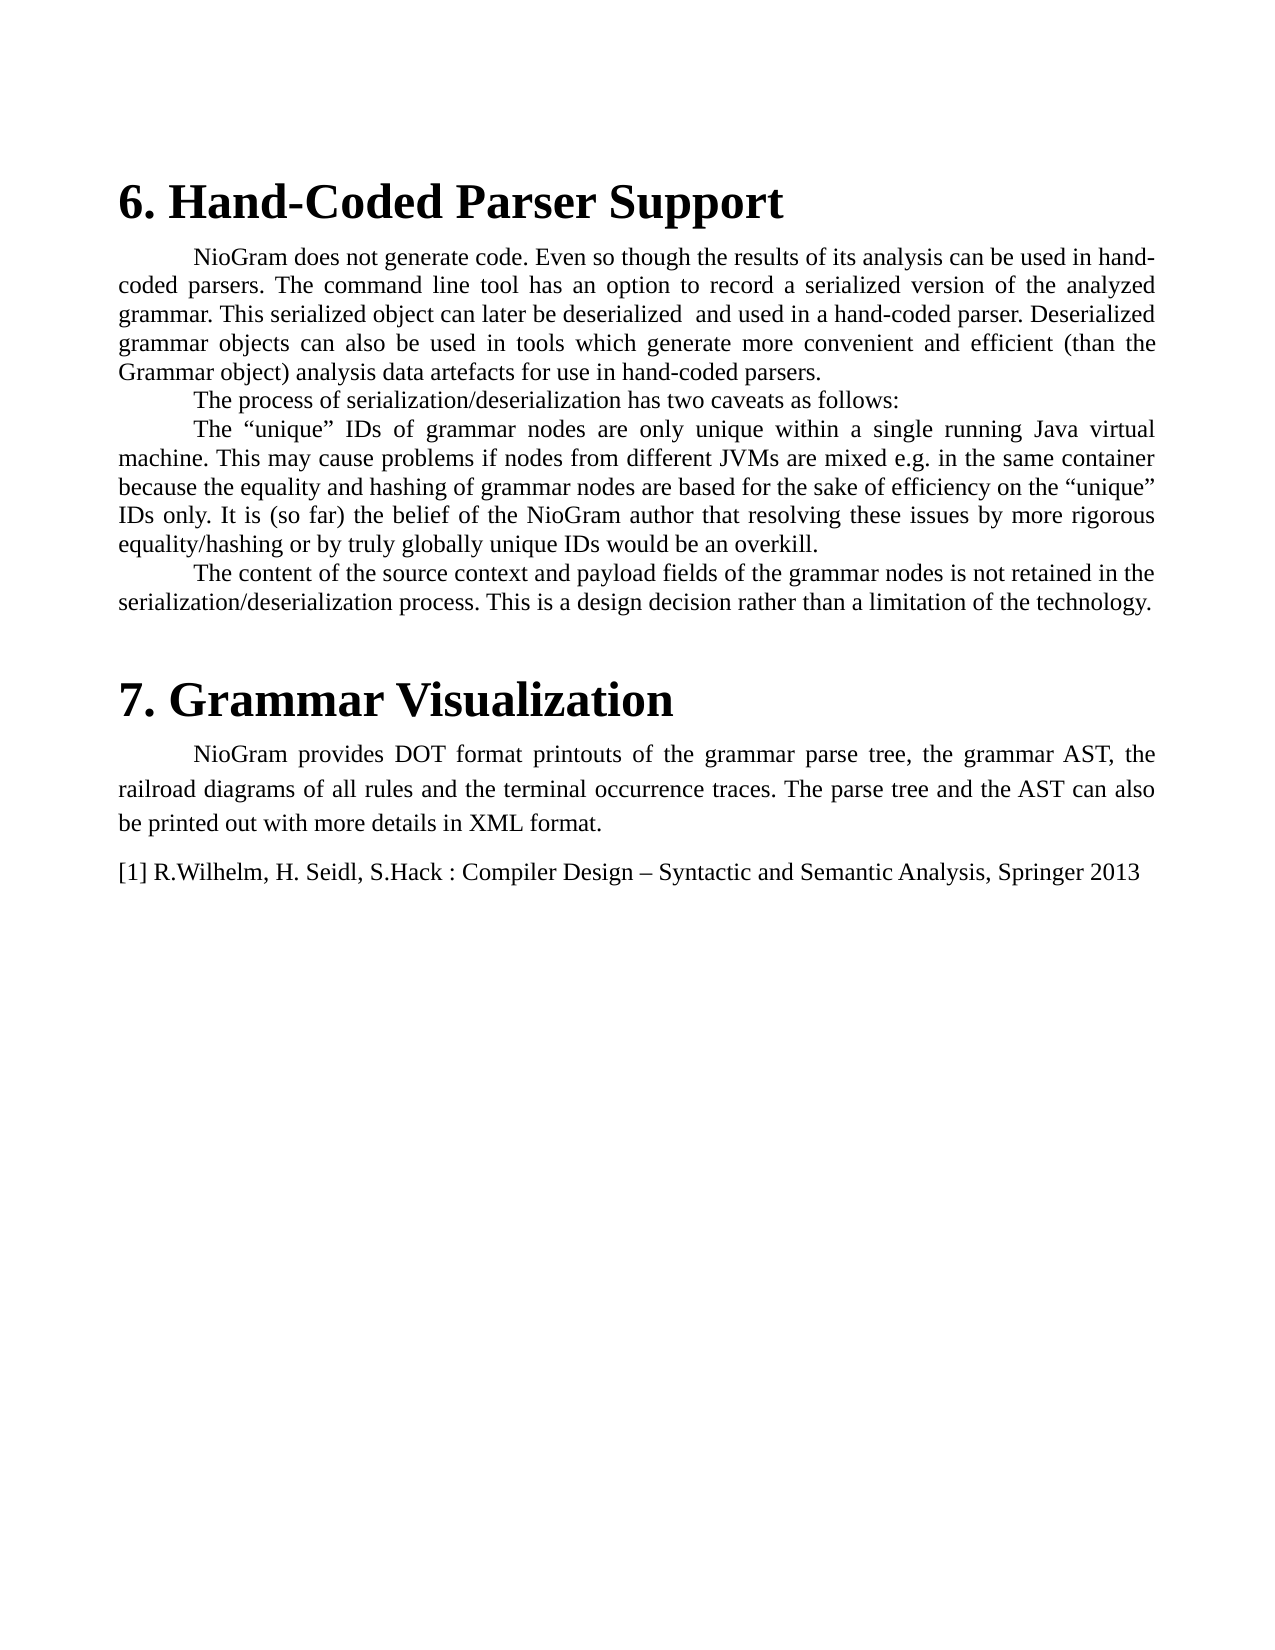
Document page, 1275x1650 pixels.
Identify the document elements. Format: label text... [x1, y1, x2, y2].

text The “unique” IDs of grammar nodes are only unique within a single running Java virtual machine. This may cause problems if nodes from different JVMs are mixed e.g. in the same container because the equality and hashing of grammar nodes are based for the sake of efficiency on the “unique” IDs only. It is (so far) the belief of the NioGram author that resolving these issues by more rigorous equality/hashing or by truly globally unique IDs would be an overkill. [118, 414, 1157, 558]
subtitle 6. Hand-Coded Parser Support [118, 172, 1157, 229]
text The content of the source context and payload fields of the grammar nodes is not retained in the serialization/deserialization process. This is a design decision rather than a limitation of the technology. [118, 558, 1157, 616]
text NioGram does not generate code. Even so though the results of its analysis can be used in hand-coded parsers. The command line tool has an option to record a serialized version of the analyzed grammar. This serialized object can later be deserialized and used in a hand-coded parser. Deserialized grammar objects can also be used in tools which generate more convenient and efficient (than the Grammar object) analysis data artefacts for use in hand-coded parsers. [118, 242, 1157, 386]
subtitle 7. Grammar Visualization [118, 669, 1157, 727]
text NioGram provides DOT format printouts of the grammar parse tree, the grammar AST, the railroad diagrams of all rules and the terminal occurrence traces. The parse tree and the AST can also be printed out with more details in XML format. [118, 739, 1157, 837]
text [1] R.Wilhelm, H. Seidl, S.Hack : Compiler Design – Syntactic and Semantic Analysis, Springer 2013 [118, 857, 1157, 886]
text The process of serialization/deserialization has two caveats as follows: [118, 386, 1157, 414]
